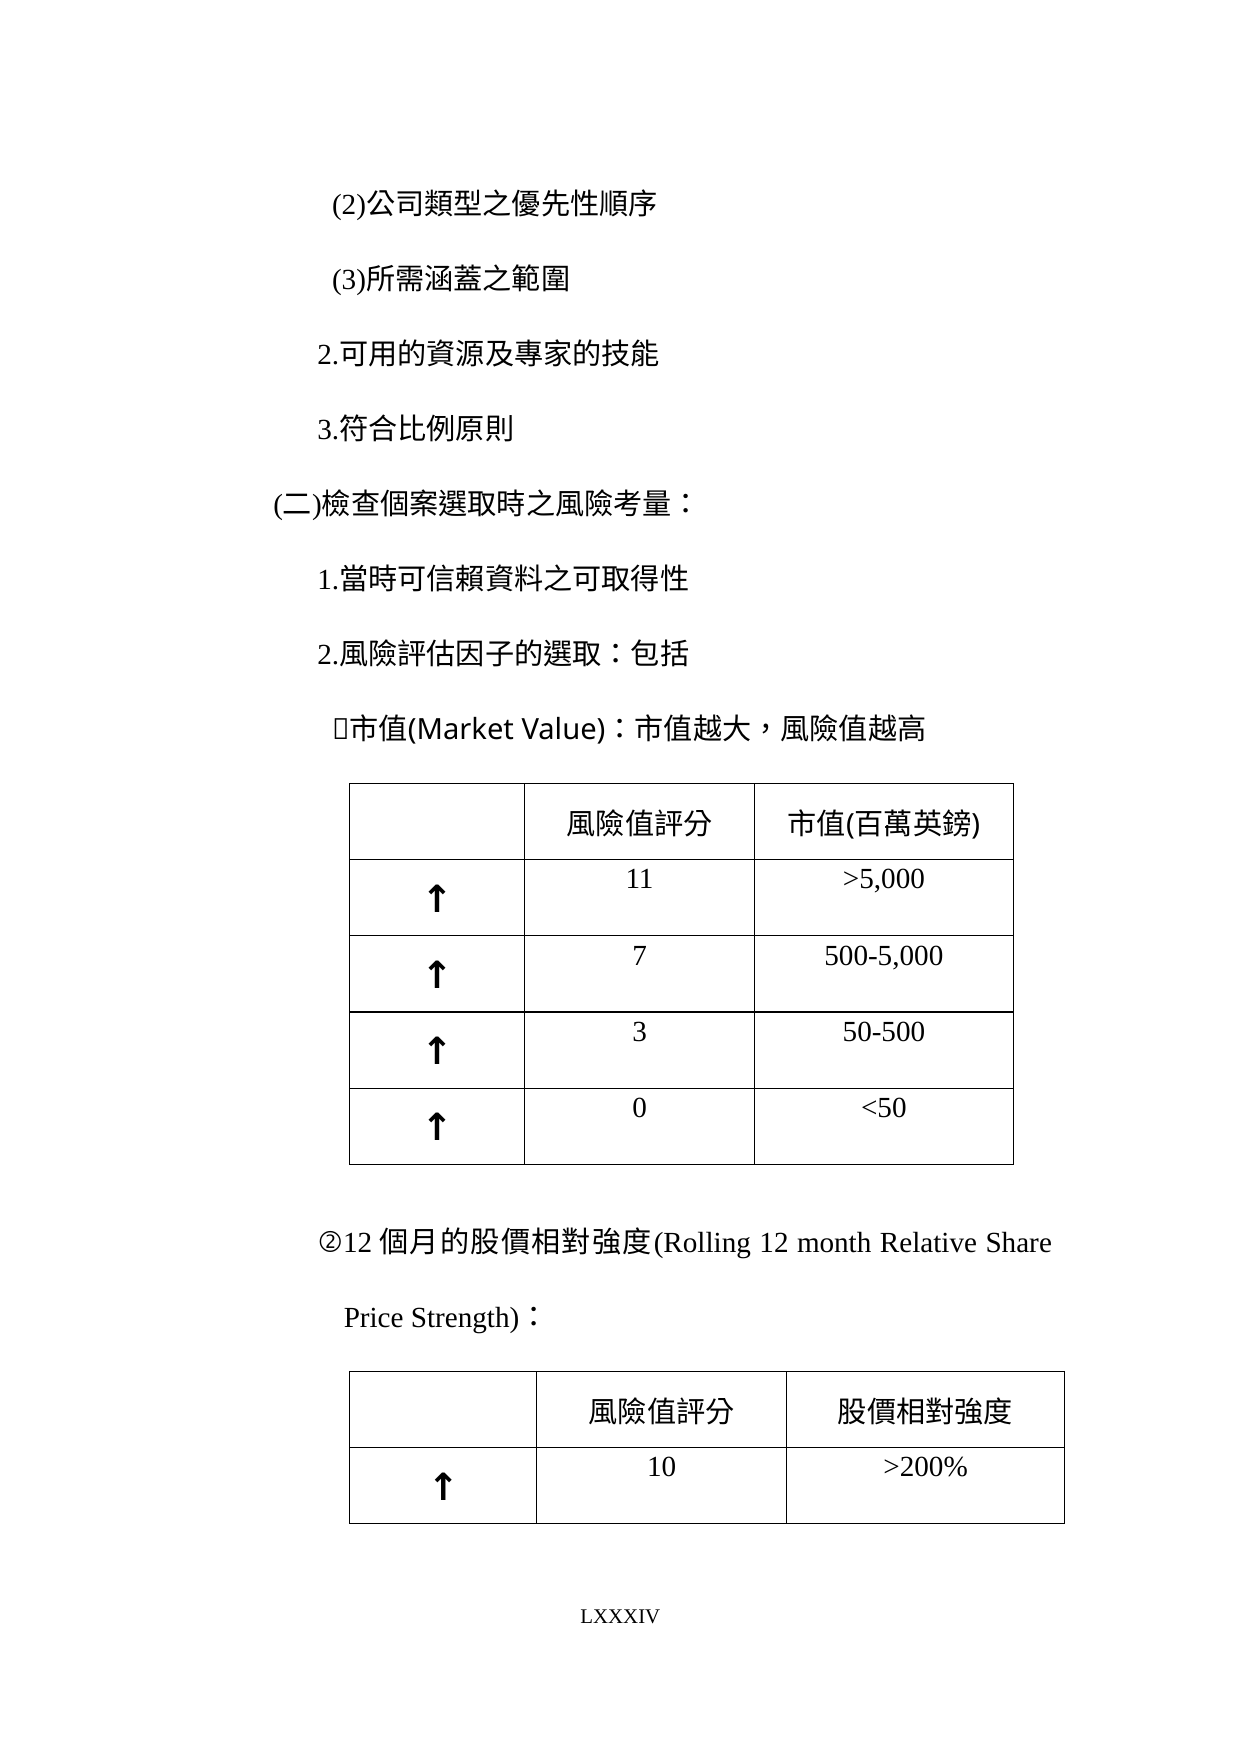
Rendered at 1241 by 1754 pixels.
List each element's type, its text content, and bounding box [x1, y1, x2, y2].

table_header 風險值評分 [525, 784, 754, 859]
text (2)公司類型之優先性順序 [332, 164, 1053, 239]
table_header 股價相對強度 [787, 1372, 1064, 1447]
text 3.符合比例原則 [317, 389, 1053, 464]
table_cell ↑ [350, 936, 524, 1011]
table_cell 3 [525, 1013, 754, 1087]
text (3)所需涵蓋之範圍 [332, 239, 1053, 314]
table_cell 500-5,000 [755, 936, 1013, 1011]
text (二)檢查個案選取時之風險考量： [273, 464, 1053, 539]
text 市值(Market Value)：市值越大，風險值越高 [320, 689, 1053, 764]
text 12個月的股價相對強度(Rolling 12 month Relative Share Price Strength)： [317, 1202, 1053, 1352]
table_cell ↑ [350, 1013, 524, 1087]
table_cell >5,000 [755, 860, 1013, 935]
table_header 風險值評分 [537, 1372, 786, 1447]
table_cell 0 [525, 1089, 754, 1163]
table_header [350, 1372, 536, 1447]
table_cell 11 [525, 860, 754, 935]
table_cell <50 [755, 1089, 1013, 1163]
table_header [350, 784, 524, 859]
table_cell ↑ [350, 1448, 536, 1523]
text 2.可用的資源及專家的技能 [317, 314, 1053, 389]
table_cell ↑ [350, 860, 524, 935]
text 1.當時可信賴資料之可取得性 [317, 539, 1053, 614]
table_cell 50-500 [755, 1013, 1013, 1087]
table_cell >200% [787, 1448, 1064, 1523]
table_cell ↑ [350, 1089, 524, 1163]
table_cell 10 [537, 1448, 786, 1523]
table_header 市值(百萬英鎊) [755, 784, 1013, 859]
text 2.風險評估因子的選取：包括 [317, 614, 1053, 689]
table_cell 7 [525, 936, 754, 1011]
